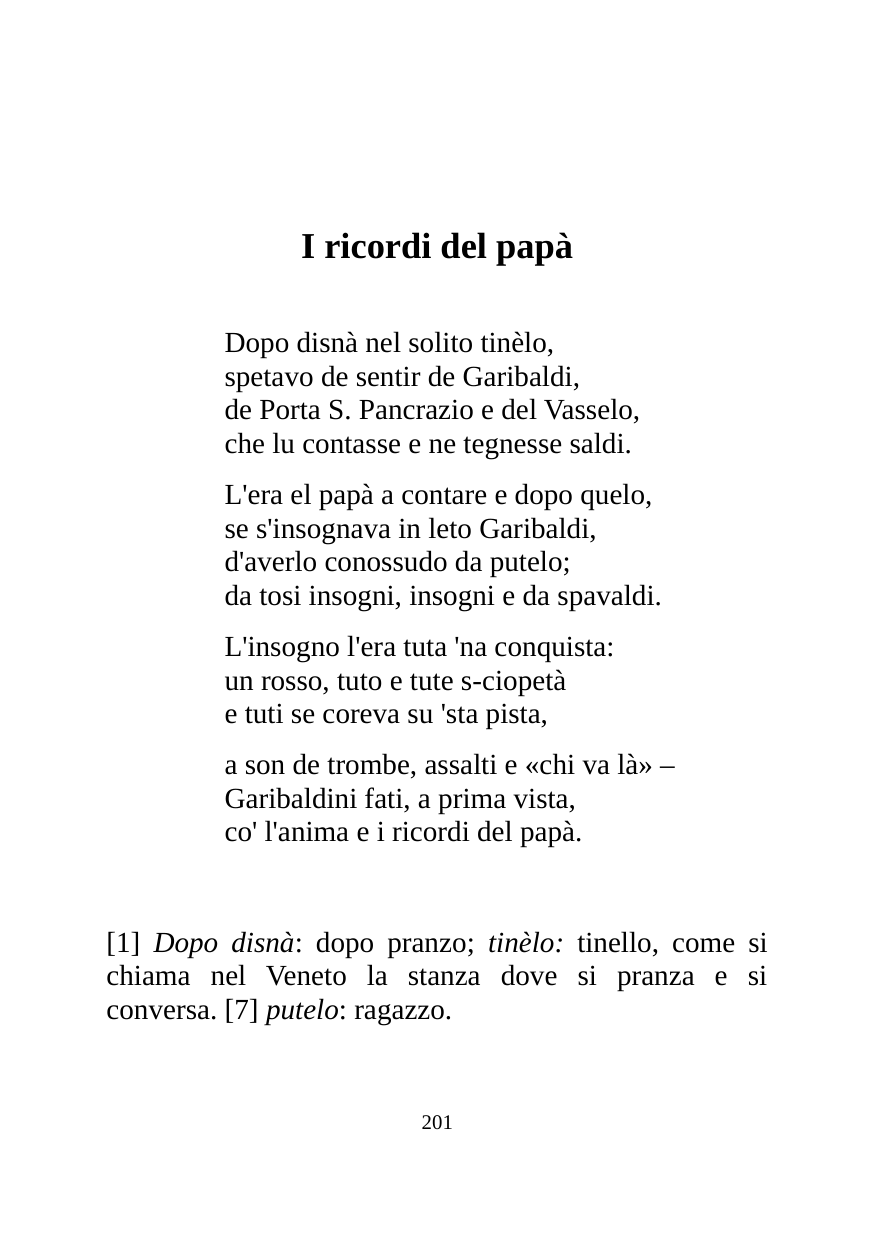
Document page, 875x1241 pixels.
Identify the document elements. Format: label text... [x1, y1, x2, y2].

text a son de trombe, assalti e «chi va là» – Garibaldini fati, a prima vista, co' l'anima e i ricordi del papà. [224, 747, 768, 848]
subtitle I ricordi del papà [106, 224, 768, 266]
text Dopo disnà nel solito tinèlo, spetavo de sentir de Garibaldi, de Porta S. Pancrazio e del Vasselo, che lu contasse e ne tegnesse saldi. [224, 325, 768, 459]
text L'era el papà a contare e dopo quelo, se s'insognava in leto Garibaldi, d'averlo conossudo da putelo; da tosi insogni, insogni e da spavaldi. [224, 477, 768, 611]
text L'insogno l'era tuta 'na conquista: un rosso, tuto e tute s-ciopetà e tuti se coreva su 'sta pista, [224, 629, 768, 730]
text [1] Dopo disnà: dopo pranzo; tinèlo: tinello, come si chiama nel Veneto la stanza dove si pranza e si conversa. [7] putelo: ragazzo. [106, 925, 768, 1026]
